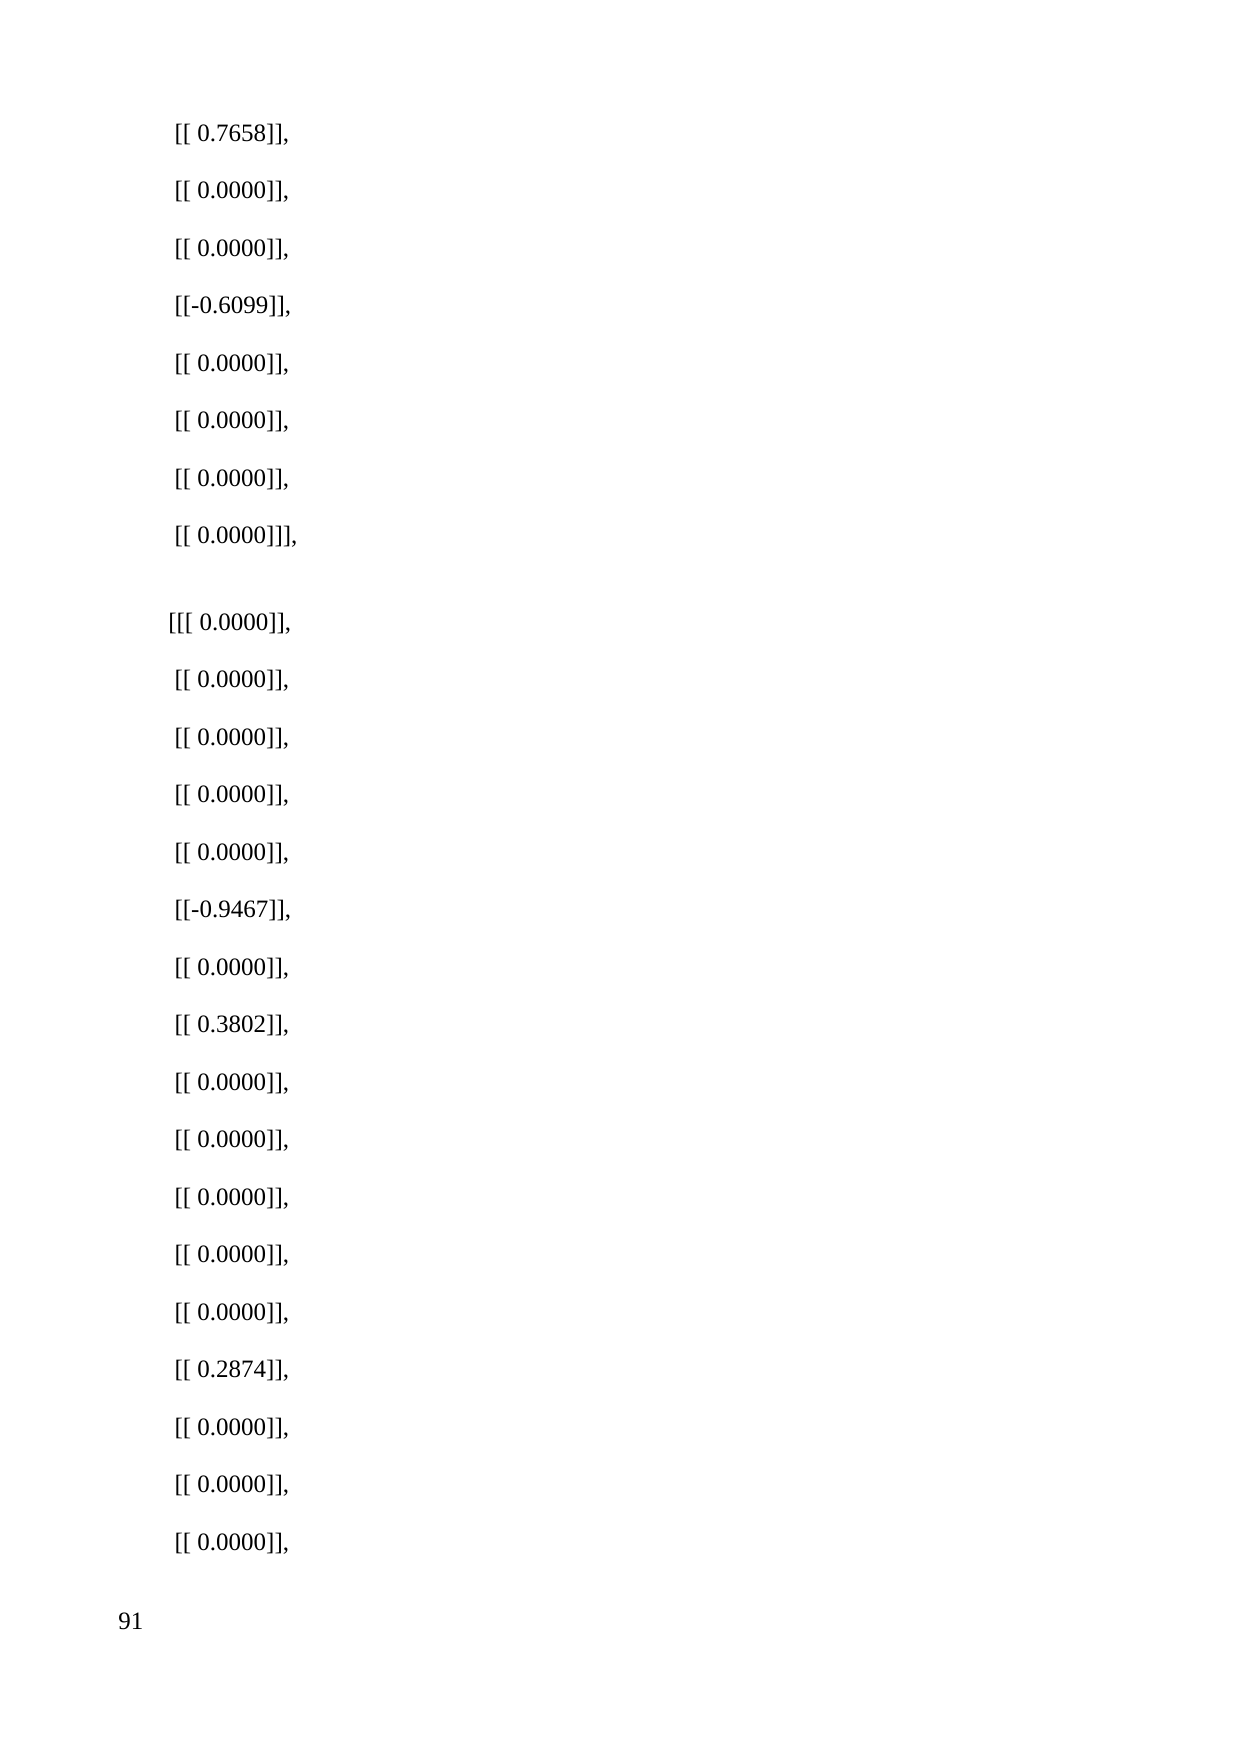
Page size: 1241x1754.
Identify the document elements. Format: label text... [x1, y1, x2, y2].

text [[-0.6099]], [118, 291, 1122, 319]
text [[ 0.0000]], [118, 406, 1122, 434]
text [[ 0.0000]], [118, 1412, 1122, 1441]
text [[ 0.0000]], [118, 463, 1122, 492]
text [[ 0.0000]], [118, 1182, 1122, 1211]
text [[ 0.0000]], [118, 233, 1122, 262]
text [[ 0.0000]], [118, 1067, 1122, 1096]
text [[ 0.0000]], [118, 1239, 1122, 1268]
text [[ 0.0000]], [118, 722, 1122, 751]
text [[ 0.0000]], [118, 1297, 1122, 1326]
text [[ 0.0000]], [118, 664, 1122, 693]
text [[[ 0.0000]], [118, 607, 1122, 636]
text [[ 0.0000]], [118, 1124, 1122, 1153]
text [[ 0.0000]], [118, 952, 1122, 981]
text [[ 0.2874]], [118, 1354, 1122, 1383]
text [[ 0.3802]], [118, 1009, 1122, 1038]
text [[ 0.0000]], [118, 1469, 1122, 1498]
text [[-0.9467]], [118, 894, 1122, 923]
text [[ 0.0000]], [118, 779, 1122, 808]
text [[ 0.0000]], [118, 176, 1122, 204]
text [[ 0.0000]], [118, 348, 1122, 377]
text [[ 0.0000]], [118, 1527, 1122, 1556]
text [[ 0.7658]], [118, 118, 1122, 147]
text [[ 0.0000]]], [118, 521, 1122, 549]
text [[ 0.0000]], [118, 837, 1122, 866]
